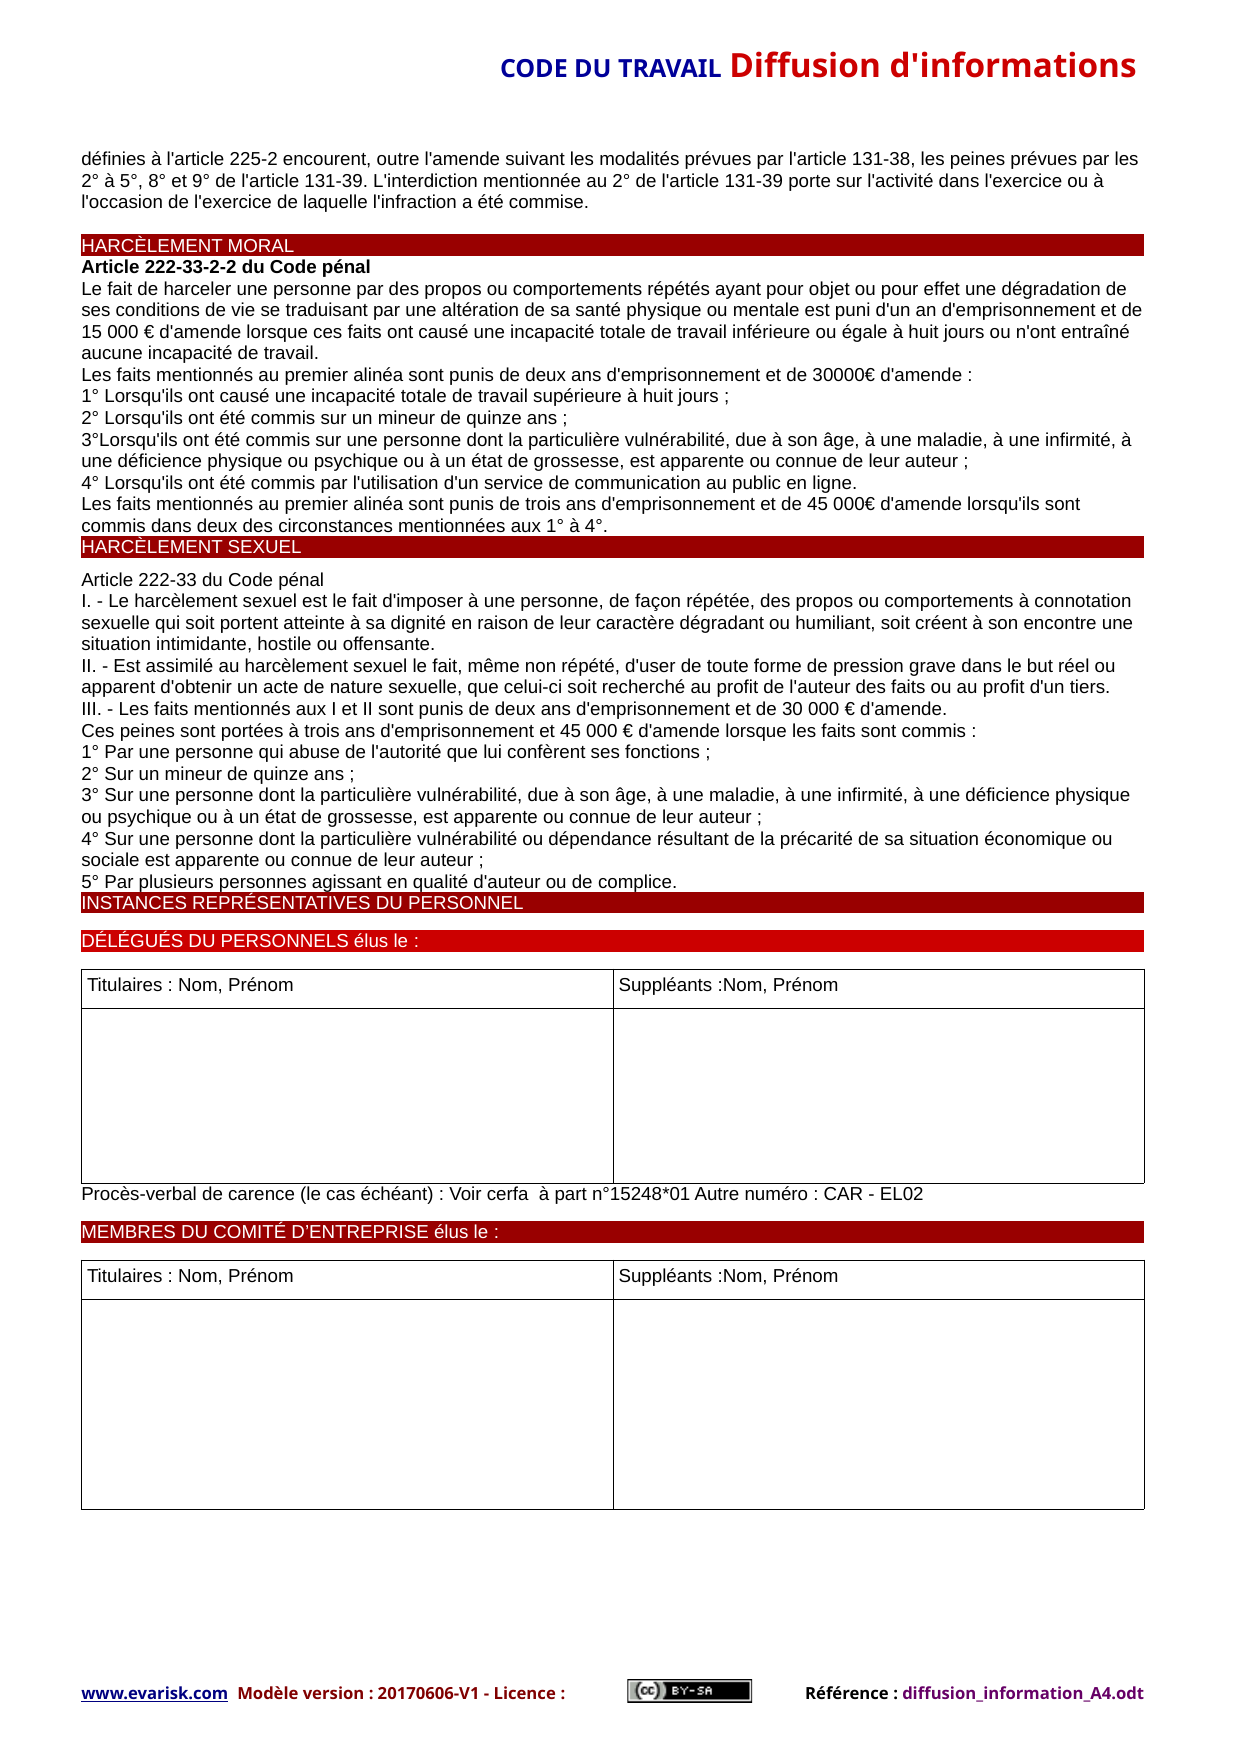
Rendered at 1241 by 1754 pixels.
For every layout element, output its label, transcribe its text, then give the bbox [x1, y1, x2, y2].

text 1° Par une personne qui abuse de l'autorité que lui confèrent ses fonctions ; [81, 741, 1144, 763]
text III. - Les faits mentionnés aux I et II sont punis de deux ans d'emprisonnement et de 30 000 € d'amende. [81, 698, 1144, 719]
text définies à l'article 225-2 encourent, outre l'amende suivant les modalités prévues par l'article 131-38, les peines prévues par les 2° à 5°, 8° et 9° de l'article 131-39. L'interdiction mentionnée au 2° de l'article 131-39 porte sur l'activité dans l'exercice ou à l'occasion de l'exercice de laquelle l'infraction a été commise. [81, 148, 1144, 213]
text Ces peines sont portées à trois ans d'emprisonnement et 45 000 € d'amende lorsque les faits sont commis : [81, 719, 1144, 741]
text 3° Sur une personne dont la particulière vulnérabilité, due à son âge, à une maladie, à une infirmité, à une déficience physique ou psychique ou à un état de grossesse, est apparente ou connue de leur auteur ; [81, 784, 1144, 827]
text INSTANCES REPRÉSENTATIVES DU PERSONNEL [81, 892, 1144, 913]
text 5° Par plusieurs personnes agissant en qualité d'auteur ou de complice. [81, 870, 1144, 892]
table_header Titulaires : Nom, Prénom [82, 970, 613, 1007]
text HARCÈLEMENT MORAL [81, 234, 1144, 256]
table_header Suppléants :Nom, Prénom [614, 970, 1144, 1007]
table_header Suppléants :Nom, Prénom [614, 1261, 1144, 1298]
text 4° Sur une personne dont la particulière vulnérabilité ou dépendance résultant de la précarité de sa situation économique ou sociale est apparente ou connue de leur auteur ; [81, 827, 1144, 870]
text II. - Est assimilé au harcèlement sexuel le fait, même non répété, d'user de toute forme de pression grave dans le but réel ou apparent d'obtenir un acte de nature sexuelle, que celui-ci soit recherché au profit de l'auteur des faits ou au profit d'un tiers. [81, 655, 1144, 698]
text Article 222-33-2-2 du Code pénal [81, 256, 1144, 277]
text Le fait de harceler une personne par des propos ou comportements répétés ayant pour objet ou pour effet une dégradation de ses conditions de vie se traduisant par une altération de sa santé physique ou mentale est puni d'un an d'emprisonnement et de 15 000 € d'amende lorsque ces faits ont causé une incapacité totale de travail inférieure ou égale à huit jours ou n'ont entraîné aucune incapacité de travail. Les faits mentionnés au premier alinéa sont punis de deux ans d'emprisonnement et de 30000€ d'amende : 1° Lorsqu'ils ont causé une incapacité totale de travail supérieure à huit jours ; 2° Lorsqu'ils ont été commis sur un mineur de quinze ans ; 3°Lorsqu'ils ont été commis sur une personne dont la particulière vulnérabilité, due à son âge, à une maladie, à une infirmité, à une déficience physique ou psychique ou à un état de grossesse, est apparente ou connue de leur auteur ; 4° Lorsqu'ils ont été commis par l'utilisation d'un service de communication au public en ligne. Les faits mentionnés au premier alinéa sont punis de trois ans d'emprisonnement et de 45 000€ d'amende lorsqu'ils sont commis dans deux des circonstances mentionnées aux 1° à 4°. [81, 277, 1144, 536]
text DÉLÉGUÉS DU PERSONNELS élus le : [81, 930, 1144, 952]
table_cell [82, 1300, 613, 1509]
text MEMBRES DU COMITÉ D’ENTREPRISE élus le : [81, 1221, 1144, 1243]
text 2° Sur un mineur de quinze ans ; [81, 763, 1144, 784]
text Procès-verbal de carence (le cas échéant) : Voir cerfa à part n°15248*01 Autre numéro : CAR - EL02 [81, 1184, 1144, 1204]
table_cell [614, 1300, 1144, 1509]
text HARCÈLEMENT SEXUEL [81, 536, 1144, 558]
picture [627, 1679, 753, 1703]
table_cell [614, 1009, 1144, 1183]
text Article 222-33 du Code pénal [81, 568, 1144, 590]
text I. - Le harcèlement sexuel est le fait d'imposer à une personne, de façon répétée, des propos ou comportements à connotation sexuelle qui soit portent atteinte à sa dignité en raison de leur caractère dégradant ou humiliant, soit créent à son encontre une situation intimidante, hostile ou offensante. [81, 590, 1144, 655]
table_header Titulaires : Nom, Prénom [82, 1261, 613, 1298]
table_cell [82, 1009, 613, 1183]
